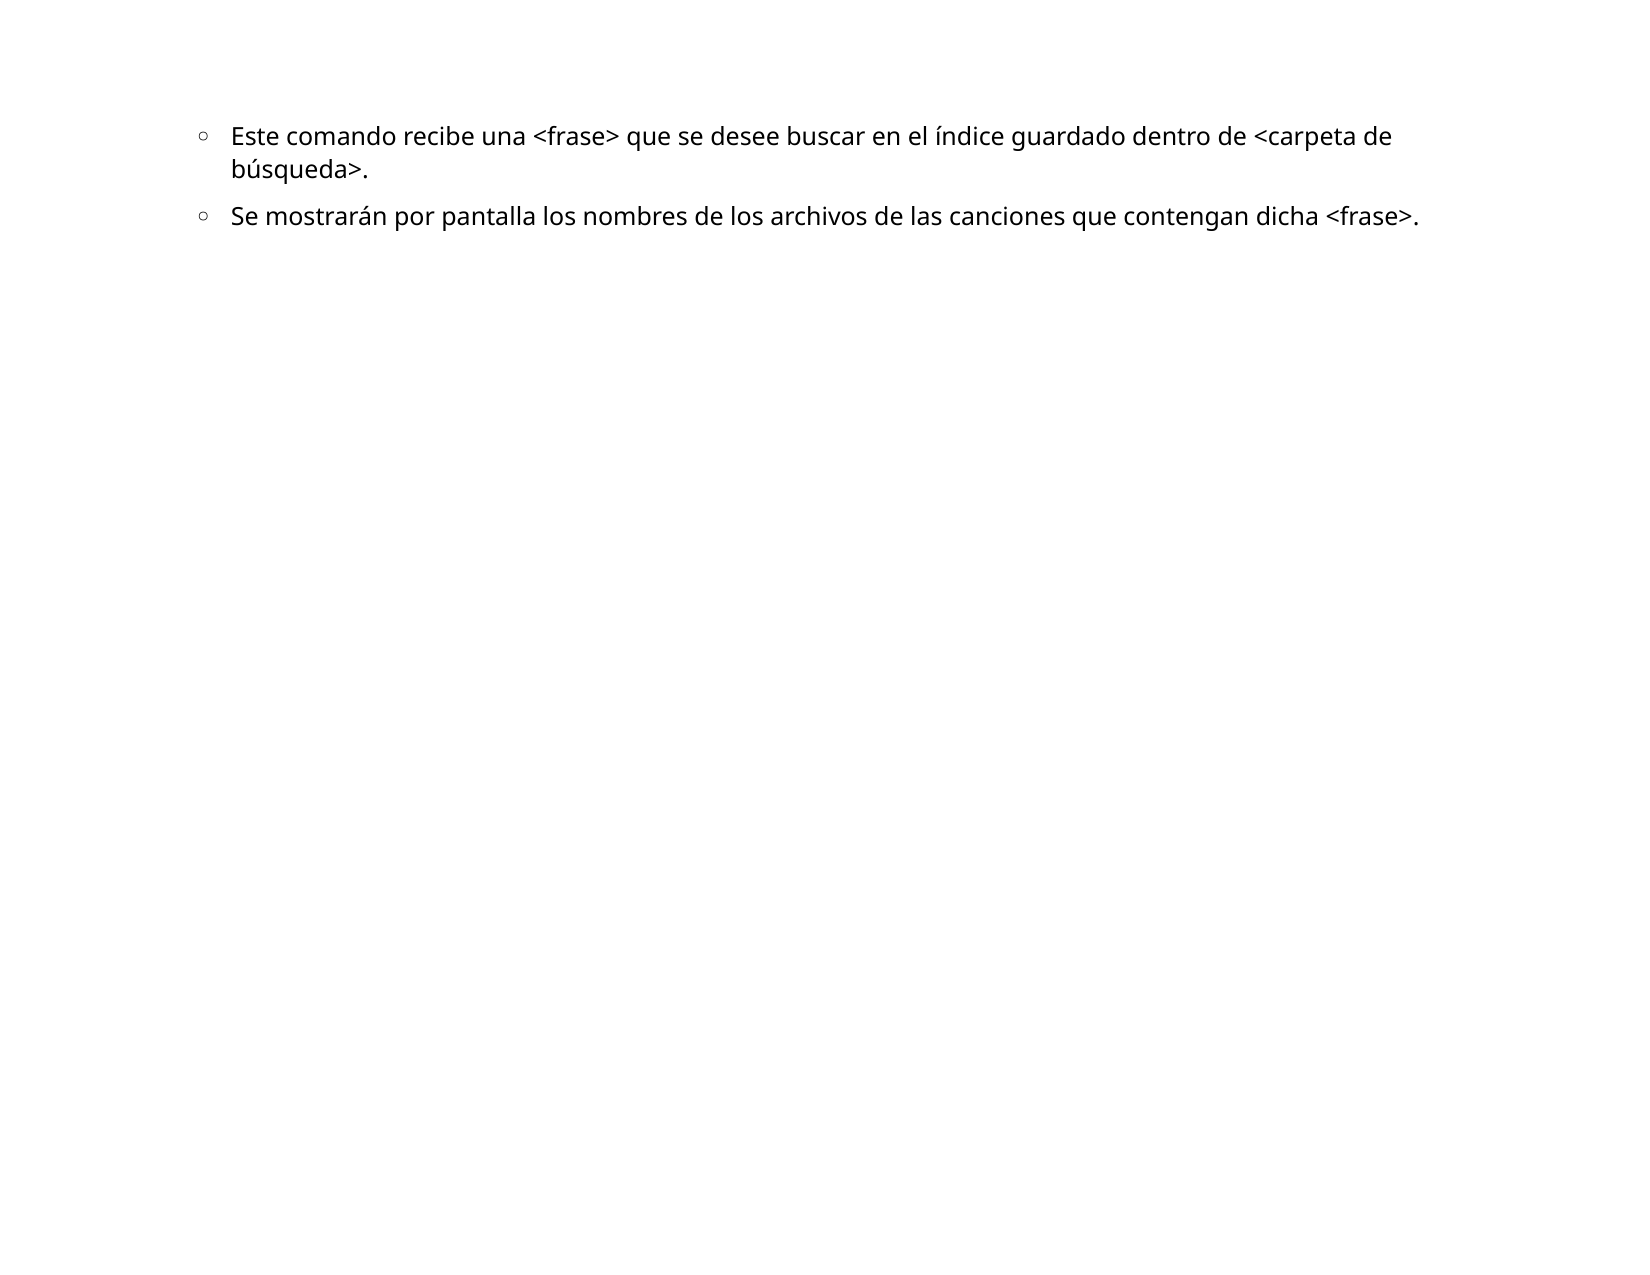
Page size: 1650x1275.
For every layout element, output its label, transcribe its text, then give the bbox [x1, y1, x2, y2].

list Se mostrarán por pantalla los nombres de los archivos de las canciones que contengan dicha <frase>. [193, 199, 1532, 233]
list Este comando recibe una <frase> que se desee buscar en el índice guardado dentro de <carpeta de búsqueda>. [193, 118, 1532, 186]
